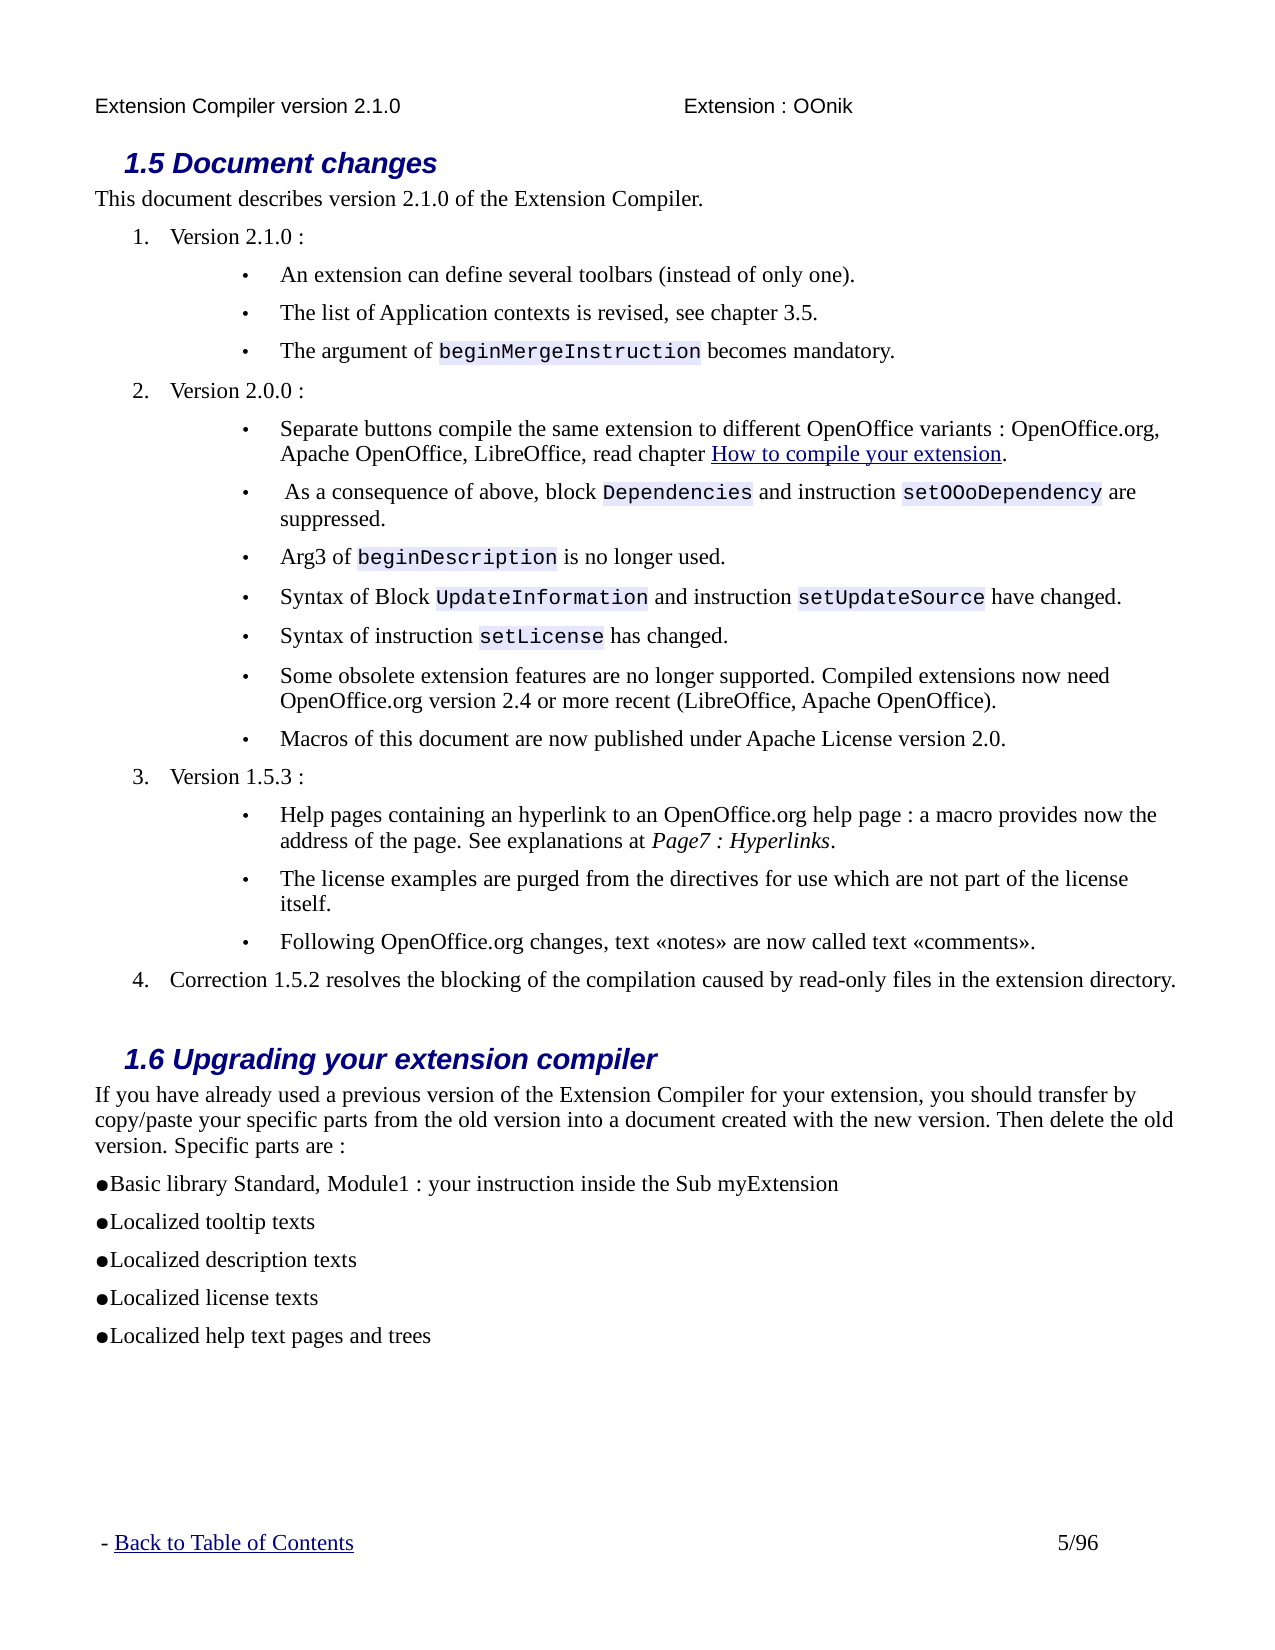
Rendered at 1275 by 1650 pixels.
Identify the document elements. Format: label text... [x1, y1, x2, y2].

list Syntax of Block UpdateInformation and instruction setUpdateSource have changed. [242, 583, 1181, 611]
list Localized tooltip texts [94, 1209, 1181, 1234]
list Separate buttons compile the same extension to different OpenOffice variants : OpenOffice.org, Apache OpenOffice, LibreOffice, read chapter How to compile your extension. [242, 416, 1181, 467]
list Help pages containing an hyperlink to an OpenOffice.org help page : a macro provides now the address of the page. See explanations at Page7 : Hyperlinks. [242, 802, 1181, 853]
list The argument of beginMergeInstruction becomes mandatory. [242, 338, 1181, 365]
list The list of Application contexts is revised, see chapter 3.5. [242, 300, 1181, 326]
text If you have already used a previous version of the Extension Compiler for your extension, you should transfer by copy/paste your specific parts from the old version into a document created with the new version. Then delete the old version. Specific parts are : [94, 1082, 1181, 1158]
list Following OpenOffice.org changes, text «notes» are now called text «comments». [242, 929, 1181, 955]
list Version 2.0.0 : [132, 377, 1181, 403]
list Correction 1.5.2 resolves the blocking of the compilation caused by read-only files in the extension directory. [132, 967, 1181, 993]
list Arg3 of beginDescription is no longer used. [242, 544, 1181, 571]
list Localized help text pages and trees [94, 1323, 1181, 1348]
subtitle Document changes [124, 147, 1181, 180]
list An extension can define several toolbars (instead of only one). [242, 262, 1181, 287]
list Localized description texts [94, 1247, 1181, 1272]
list Macros of this document are now published under Apache License version 2.0. [242, 726, 1181, 752]
list Version 1.5.3 : [132, 764, 1181, 789]
subtitle Upgrading your extension compiler [124, 1043, 1181, 1076]
text This document describes version 2.1.0 of the Extension Compiler. [94, 186, 1181, 211]
list Syntax of instruction setLicense has changed. [242, 623, 1181, 650]
list The license examples are purged from the directives for use which are not part of the license itself. [242, 866, 1181, 917]
list Version 2.1.0 : [132, 224, 1181, 249]
list Localized license texts [94, 1285, 1181, 1310]
list Basic library Standard, Module1 : your instruction inside the Sub myExtension [94, 1171, 1181, 1196]
list Some obsolete extension features are no longer supported. Compiled extensions now need OpenOffice.org version 2.4 or more recent (LibreOffice, Apache OpenOffice). [242, 662, 1181, 713]
list As a consequence of above, block Dependencies and instruction setOOoDependency are suppressed. [242, 479, 1181, 532]
